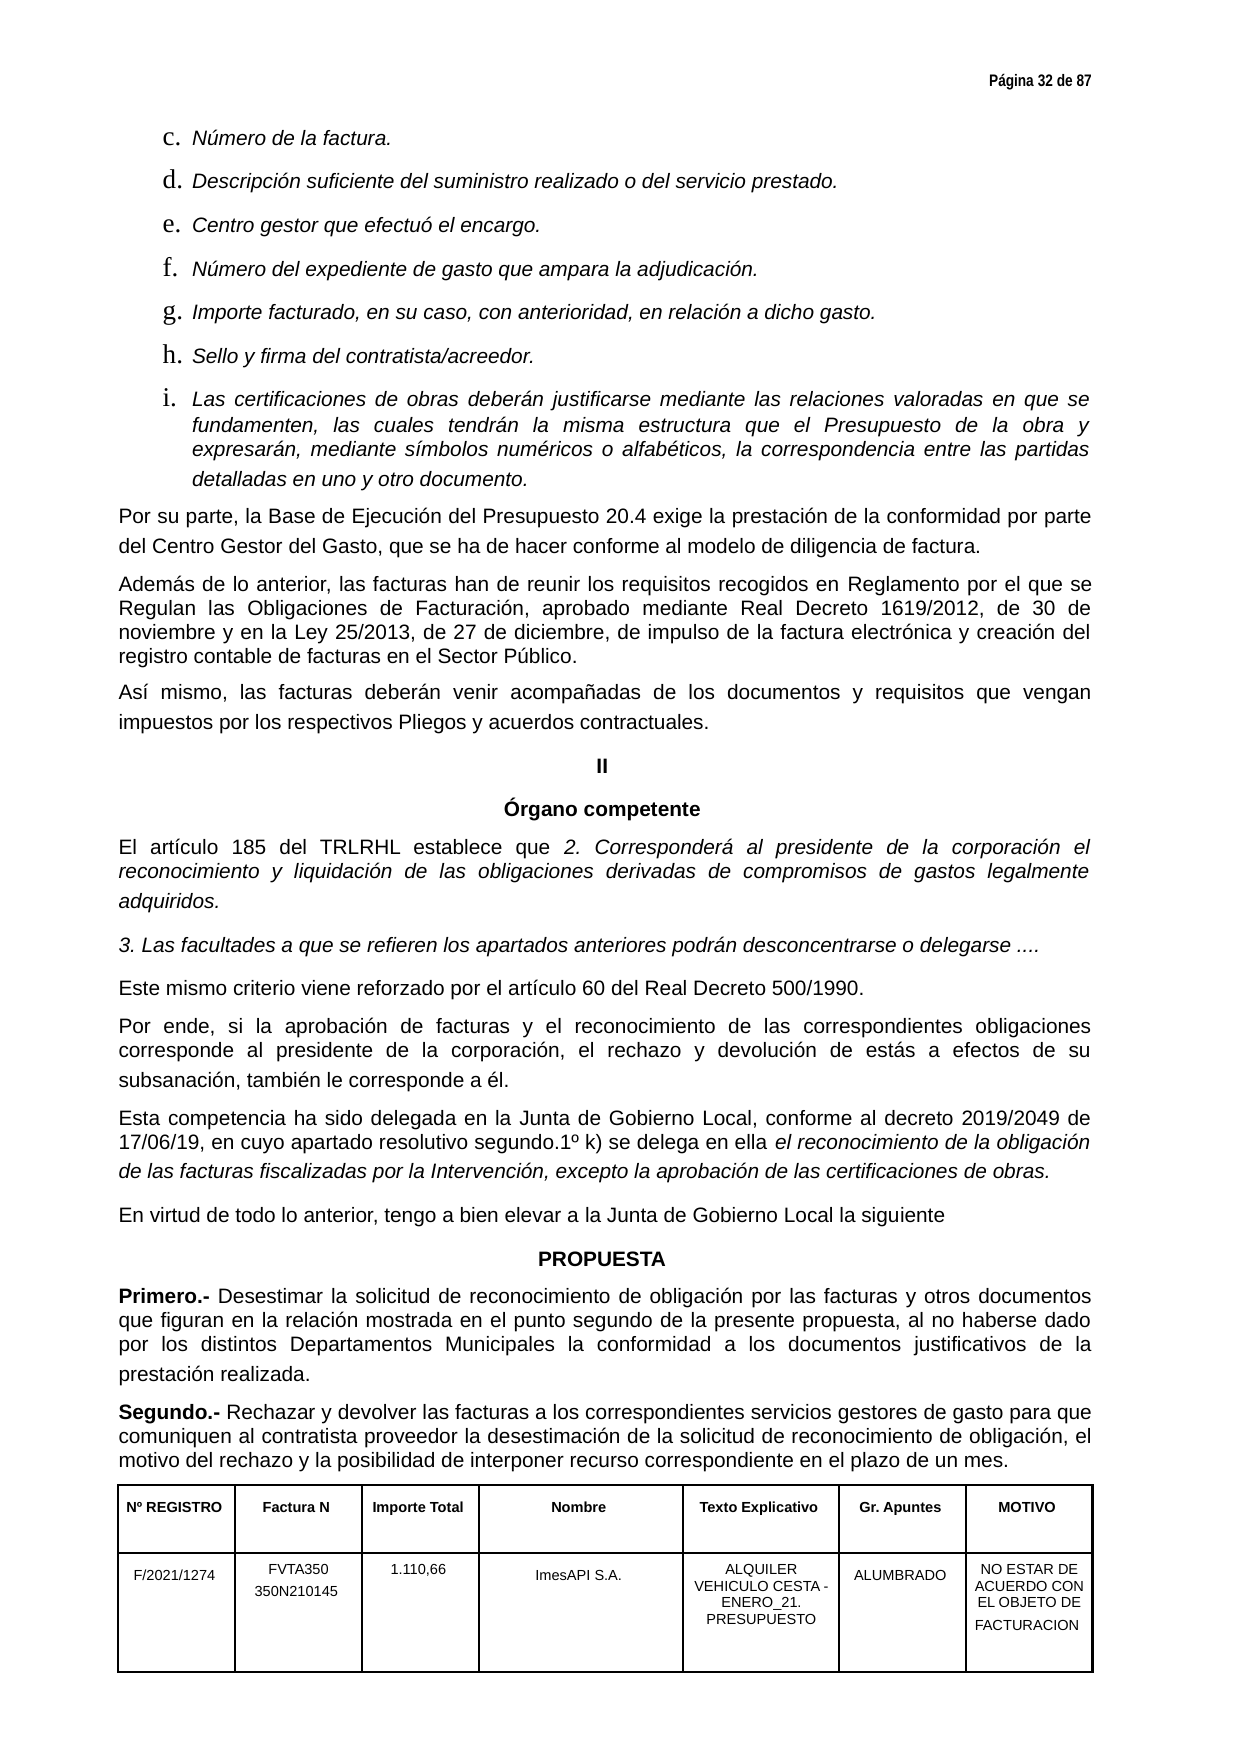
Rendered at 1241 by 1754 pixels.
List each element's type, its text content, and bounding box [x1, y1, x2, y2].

text Órgano competente [118, 791, 1092, 823]
text Así mismo, las facturas deberán venir acompañadas de los documentos y requisitos que vengan impuestos por los respectivos Pliegos y acuerdos contractuales. [118, 680, 1092, 735]
list Número del expediente de gasto que ampara la adjudicación. [162, 251, 1092, 282]
table_header Factura N [236, 1486, 361, 1552]
text Segundo.- Rechazar y devolver las facturas a los correspondientes servicios gestores de gasto para que comuniquen al contratista proveedor la desestimación de la solicitud de reconocimiento de obligación, el motivo del rechazo y la posibilidad de interponer recurso correspondiente en el plazo de un mes. [118, 1400, 1092, 1472]
table_header Nombre [480, 1486, 682, 1552]
text 3. Las facultades a que se refieren los apartados anteriores podrán desconcentrarse o delegarse .... [118, 927, 1092, 958]
text Por su parte, la Base de Ejecución del Presupuesto 20.4 exige la prestación de la conformidad por parte del Centro Gestor del Gasto, que se ha de hacer conforme al modelo de diligencia de factura. [118, 504, 1092, 559]
text En virtud de todo lo anterior, tengo a bien elevar a la Junta de Gobierno Local la siguiente [118, 1197, 1092, 1228]
text PROPUESTA [118, 1241, 1092, 1272]
table_cell ImesAPI S.A. [480, 1554, 682, 1671]
table_cell FVTA350 350N210145 [236, 1554, 361, 1671]
table_cell F/2021/1274 [119, 1554, 234, 1671]
table_cell NO ESTAR DE ACUERDO CON EL OBJETO DE FACTURACION [967, 1554, 1091, 1671]
table_header MOTIVO [967, 1486, 1091, 1552]
table_cell ALUMBRADO [840, 1554, 965, 1671]
list Descripción suficiente del suministro realizado o del servicio prestado. [162, 163, 1092, 194]
text El artículo 185 del TRLRHL establece que 2. Corresponderá al presidente de la corporación el reconocimiento y liquidación de las obligaciones derivadas de compromisos de gastos legalmente adquiridos. [118, 835, 1092, 914]
text Esta competencia ha sido delegada en la Junta de Gobierno Local, conforme al decreto 2019/2049 de 17/06/19, en cuyo apartado resolutivo segundo.1º k) se delega en ella el reconocimiento de la obligación de las facturas fiscalizadas por la Intervención, excepto la aprobación de las certificaciones de obras. [118, 1106, 1092, 1184]
text Primero.- Desestimar la solicitud de reconocimiento de obligación por las facturas y otros documentos que figuran en la relación mostrada en el punto segundo de la presente propuesta, al no haberse dado por los distintos Departamentos Municipales la conformidad a los documentos justificativos de la prestación realizada. [118, 1284, 1092, 1387]
table_header Gr. Apuntes [840, 1486, 965, 1552]
table_header Importe Total [363, 1486, 478, 1552]
table_header Texto Explicativo [684, 1486, 838, 1552]
table_header Nº REGISTRO [119, 1486, 234, 1552]
text Por ende, si la aprobación de facturas y el reconocimiento de las correspondientes obligaciones corresponde al presidente de la corporación, el rechazo y devolución de estás a efectos de su subsanación, también le corresponde a él. [118, 1014, 1092, 1093]
text II [118, 748, 1092, 779]
list Centro gestor que efectuó el encargo. [162, 207, 1092, 238]
text Este mismo criterio viene reforzado por el artículo 60 del Real Decreto 500/1990. [118, 970, 1092, 1001]
table_cell ALQUILER VEHICULO CESTA - ENERO_21. PRESUPUESTO [684, 1554, 838, 1671]
table_cell 1.110,66 [363, 1554, 478, 1671]
text Además de lo anterior, las facturas han de reunir los requisitos recogidos en Reglamento por el que se Regulan las Obligaciones de Facturación, aprobado mediante Real Decreto 1619/2012, de 30 de noviembre y en la Ley 25/2013, de 27 de diciembre, de impulso de la factura electrónica y creación del registro contable de facturas en el Sector Público. [118, 572, 1092, 668]
list Sello y firma del contratista/acreedor. [162, 338, 1092, 369]
list Las certificaciones de obras deberán justificarse mediante las relaciones valoradas en que se fundamenten, las cuales tendrán la misma estructura que el Presupuesto de la obra y expresarán, mediante símbolos numéricos o alfabéticos, la correspondencia entre las partidas detalladas en uno y otro documento. [162, 382, 1092, 492]
list Número de la factura. [162, 120, 1092, 151]
list Importe facturado, en su caso, con anterioridad, en relación a dicho gasto. [162, 294, 1092, 325]
